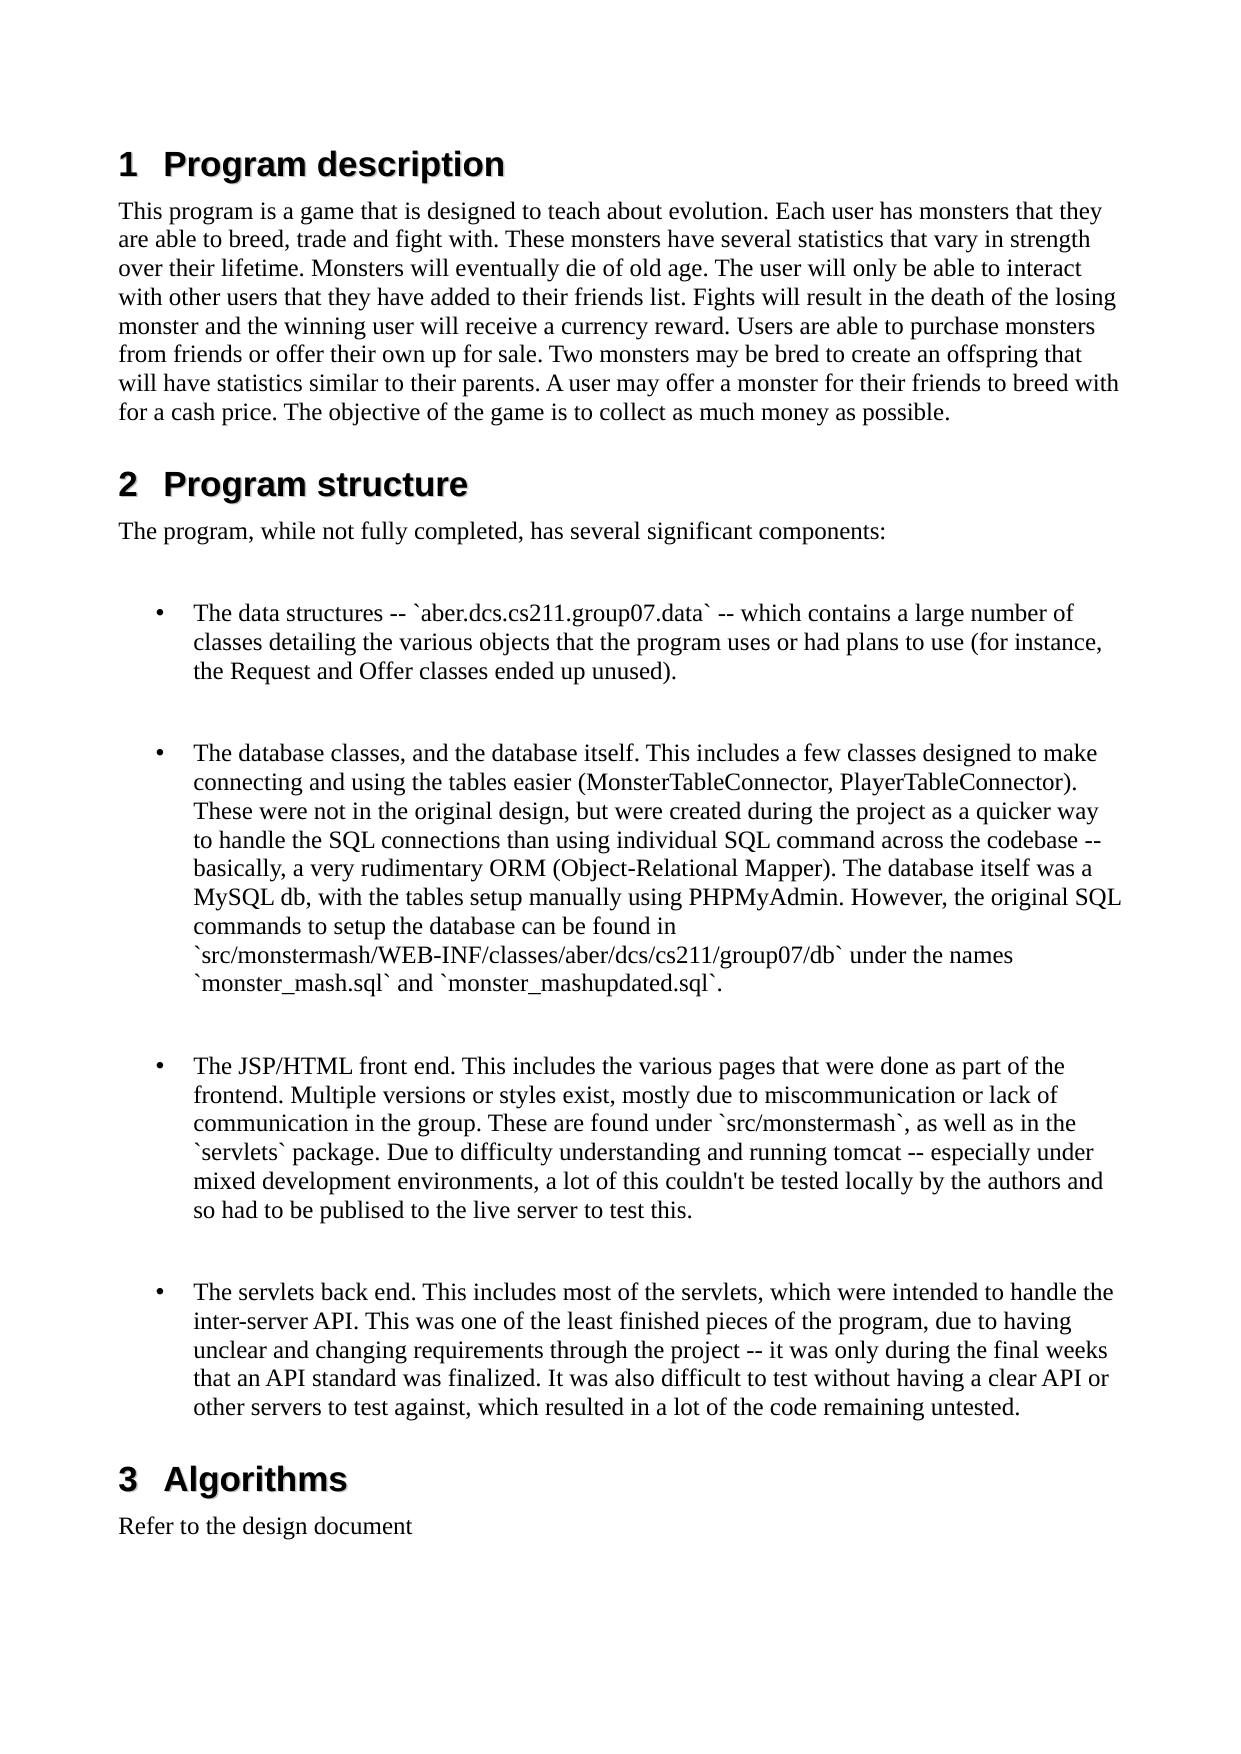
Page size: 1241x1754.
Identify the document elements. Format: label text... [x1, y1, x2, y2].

list The servlets back end. This includes most of the servlets, which were intended to handle the inter-server API. This was one of the least finished pieces of the program, due to having unclear and changing requirements through the project -- it was only during the final weeks that an API standard was finalized. It was also difficult to test without having a clear API or other servers to test against, which resulted in a lot of the code remaining untested. [156, 1277, 1122, 1421]
subtitle Program structure [118, 463, 1122, 503]
list The database classes, and the database itself. This includes a few classes designed to make connecting and using the tables easier (MonsterTableConnector, PlayerTableConnector). These were not in the original design, but were created during the project as a quicker way to handle the SQL connections than using individual SQL command across the codebase -- basically, a very rudimentary ORM (Object-Relational Mapper). The database itself was a MySQL db, with the tables setup manually using PHPMyAdmin. However, the original SQL commands to setup the database can be found in `src/monstermash/WEB-INF/classes/aber/dcs/cs211/group07/db` under the names `monster_mash.sql` and `monster_mashupdated.sql`. [156, 738, 1122, 997]
text This program is a game that is designed to teach about evolution. Each user has monsters that they are able to breed, trade and fight with. These monsters have several statistics that vary in strength over their lifetime. Monsters will eventually die of old age. The user will only be able to interact with other users that they have added to their friends list. Fights will result in the death of the losing monster and the winning user will receive a currency reward. Users are able to purchase monsters from friends or offer their own up for sale. Two monsters may be bred to create an offspring that will have statistics similar to their parents. A user may offer a monster for their friends to breed with for a cash price. The objective of the game is to collect as much money as possible. [118, 196, 1122, 426]
subtitle Program description [118, 143, 1122, 183]
list The JSP/HTML front end. This includes the various pages that were done as part of the frontend. Multiple versions or styles exist, mostly due to miscommunication or lack of communication in the group. These are found under `src/monstermash`, as well as in the `servlets` package. Due to difficulty understanding and running tomcat -- especially under mixed development environments, a lot of this couldn't be tested locally by the authors and so had to be publised to the live server to test this. [156, 1051, 1122, 1223]
list The data structures -- `aber.dcs.cs211.group07.data` -- which contains a large number of classes detailing the various objects that the program uses or had plans to use (for instance, the Request and Offer classes ended up unused). [156, 598, 1122, 685]
subtitle Algorithms [118, 1458, 1122, 1499]
text Refer to the design document [118, 1511, 1122, 1540]
text The program, while not fully completed, has several significant components: [118, 516, 1122, 545]
